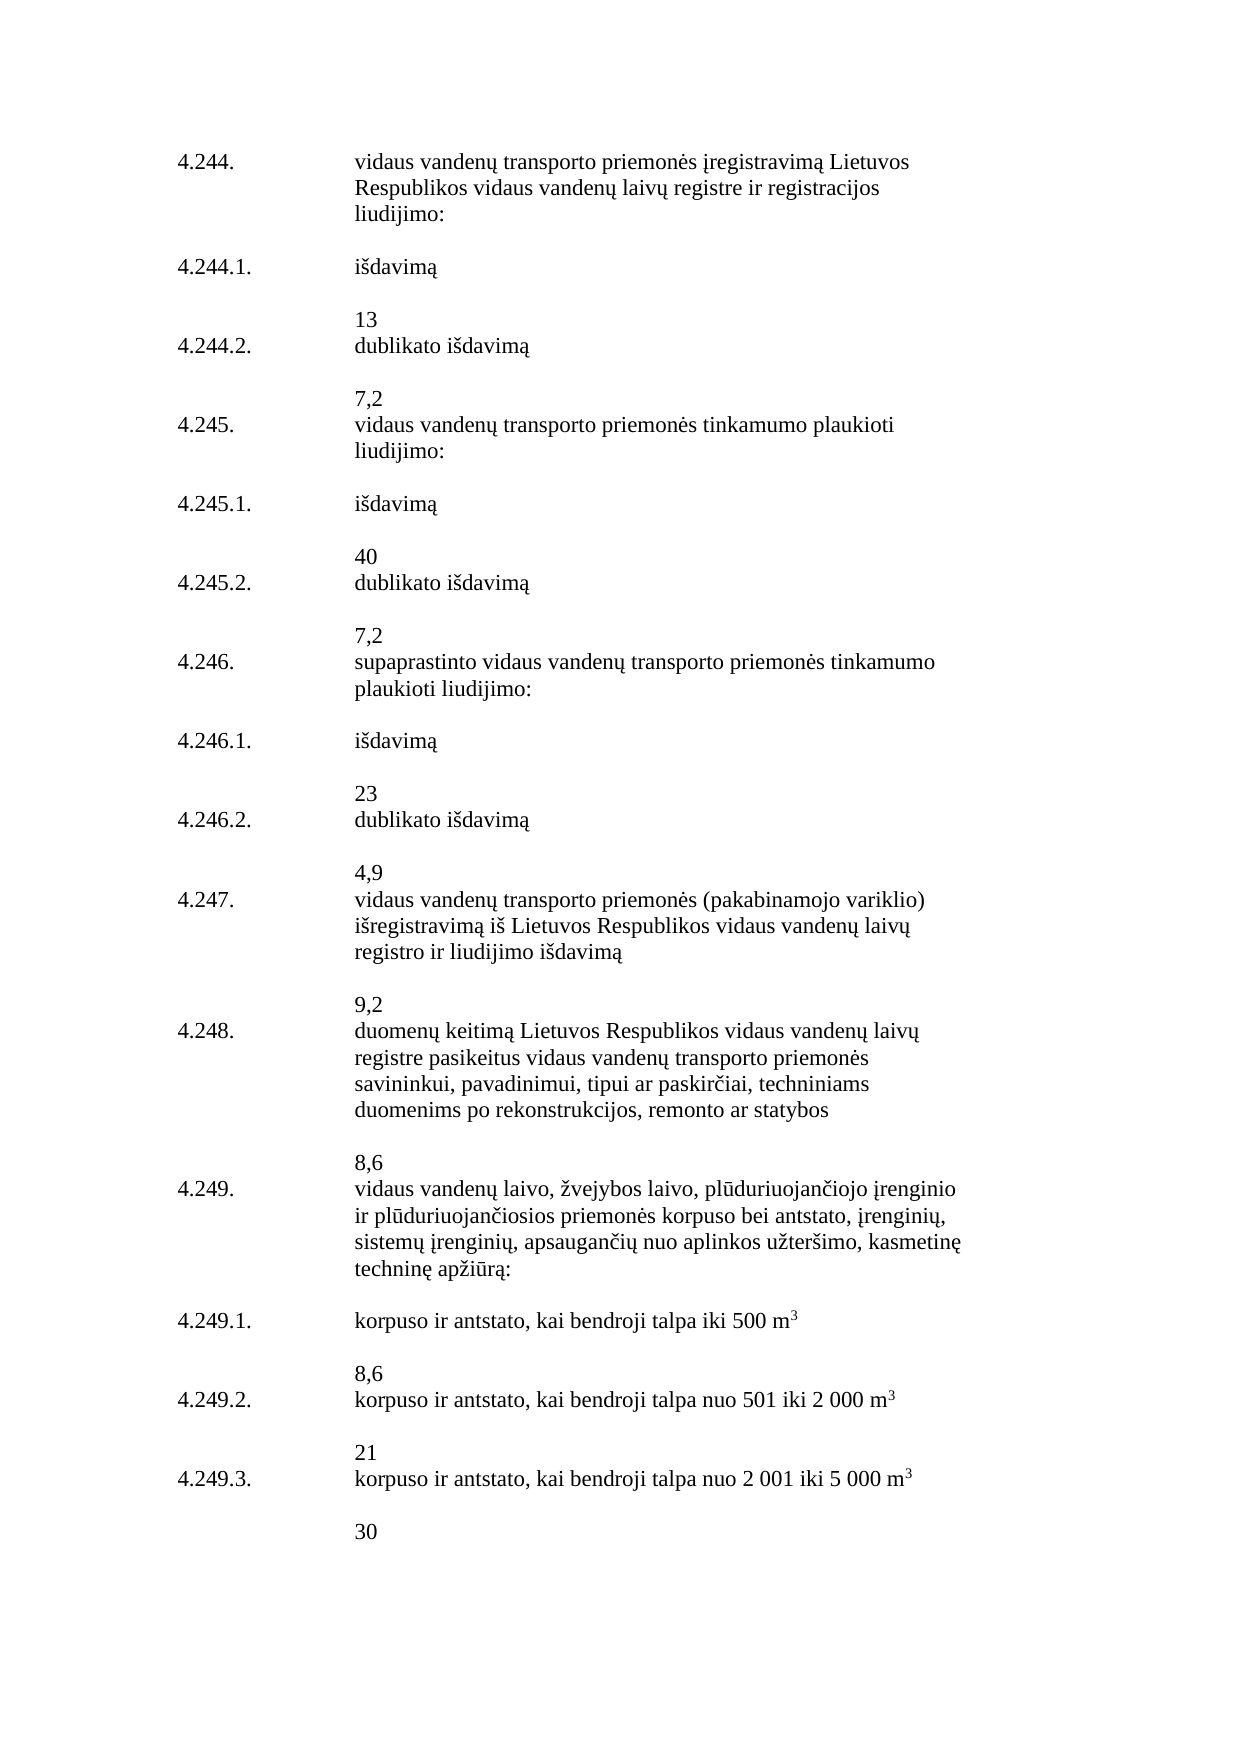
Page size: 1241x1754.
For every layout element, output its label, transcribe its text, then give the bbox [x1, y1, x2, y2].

text 4.244. vidaus vandenų transporto priemonės įregistravimą Lietuvos [177, 148, 975, 174]
text 4.247. vidaus vandenų transporto priemonės (pakabinamojo variklio) [177, 886, 975, 912]
text 4.245.1. išdavimą 40 [177, 490, 975, 569]
text registre pasikeitus vidaus vandenų transporto priemonės [354, 1044, 975, 1070]
text sistemų įrenginių, apsaugančių nuo aplinkos užteršimo, kasmetinę [354, 1228, 975, 1254]
text plaukioti liudijimo: [354, 675, 975, 727]
text liudijimo: [354, 200, 975, 253]
text Respublikos vidaus vandenų laivų registre ir registracijos [354, 174, 975, 200]
text 4.249.1. korpuso ir antstato, kai bendroji talpa iki 500 m3 8,6 [177, 1307, 975, 1386]
text 4.248. duomenų keitimą Lietuvos Respublikos vidaus vandenų laivų [177, 1017, 975, 1044]
text liudijimo: [354, 438, 975, 490]
text techninę apžiūrą: [354, 1254, 975, 1307]
text 4.246. supaprastinto vidaus vandenų transporto priemonės tinkamumo [177, 648, 975, 675]
text 4.244.1. išdavimą 13 [177, 253, 975, 332]
text 4.249.2. korpuso ir antstato, kai bendroji talpa nuo 501 iki 2 000 m3 21 [177, 1386, 975, 1465]
text ir plūduriuojančiosios priemonės korpuso bei antstato, įrenginių, [354, 1202, 975, 1228]
text registro ir liudijimo išdavimą 9,2 [354, 938, 975, 1017]
text 4.245. vidaus vandenų transporto priemonės tinkamumo plaukioti [177, 411, 975, 438]
text išregistravimą iš Lietuvos Respublikos vidaus vandenų laivų [354, 912, 975, 938]
text 4.249.3. korpuso ir antstato, kai bendroji talpa nuo 2 001 iki 5 000 m3 30 [177, 1465, 975, 1544]
text 4.246.2. dublikato išdavimą 4,9 [177, 807, 975, 886]
text savininkui, pavadinimui, tipui ar paskirčiai, techniniams [354, 1070, 975, 1096]
text 4.244.2. dublikato išdavimą 7,2 [177, 332, 975, 411]
text 4.246.1. išdavimą 23 [177, 727, 975, 807]
text 4.245.2. dublikato išdavimą 7,2 [177, 569, 975, 648]
text duomenims po rekonstrukcijos, remonto ar statybos 8,6 [354, 1096, 975, 1176]
text 4.249. vidaus vandenų laivo, žvejybos laivo, plūduriuojančiojo įrenginio [177, 1176, 975, 1202]
